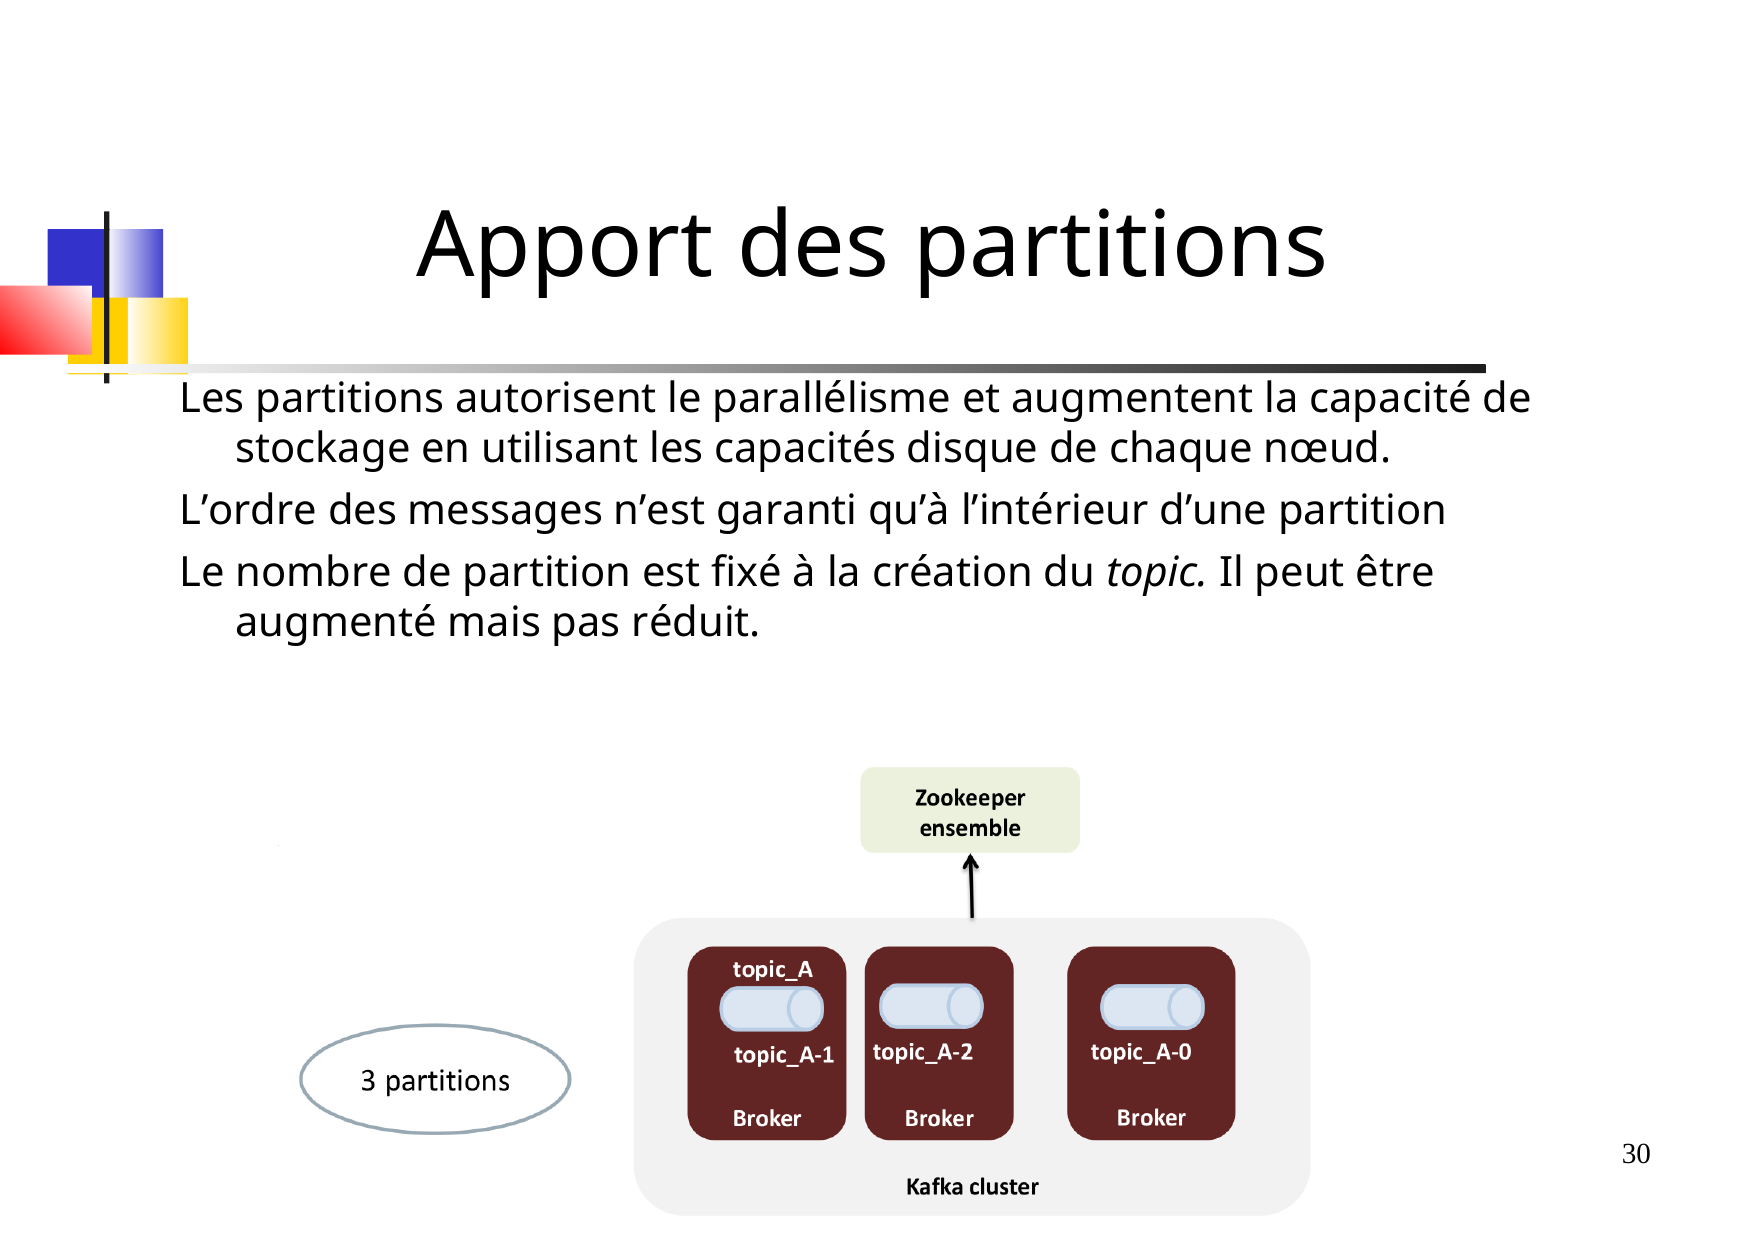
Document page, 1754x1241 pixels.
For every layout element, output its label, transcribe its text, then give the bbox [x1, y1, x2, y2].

list Les partitions autorisent le parallélisme et augmentent la capacité de stockage en utilisant les capacités disque de chaque nœud. L’ordre des messages n’est garanti qu’à l’intérieur d’une partition Le nombre de partition est fixé à la création du topic. Il peut être augmenté mais pas réduit. [179, 371, 1567, 686]
picture [278, 733, 1360, 1235]
title Apport des partitions [179, 139, 1567, 351]
